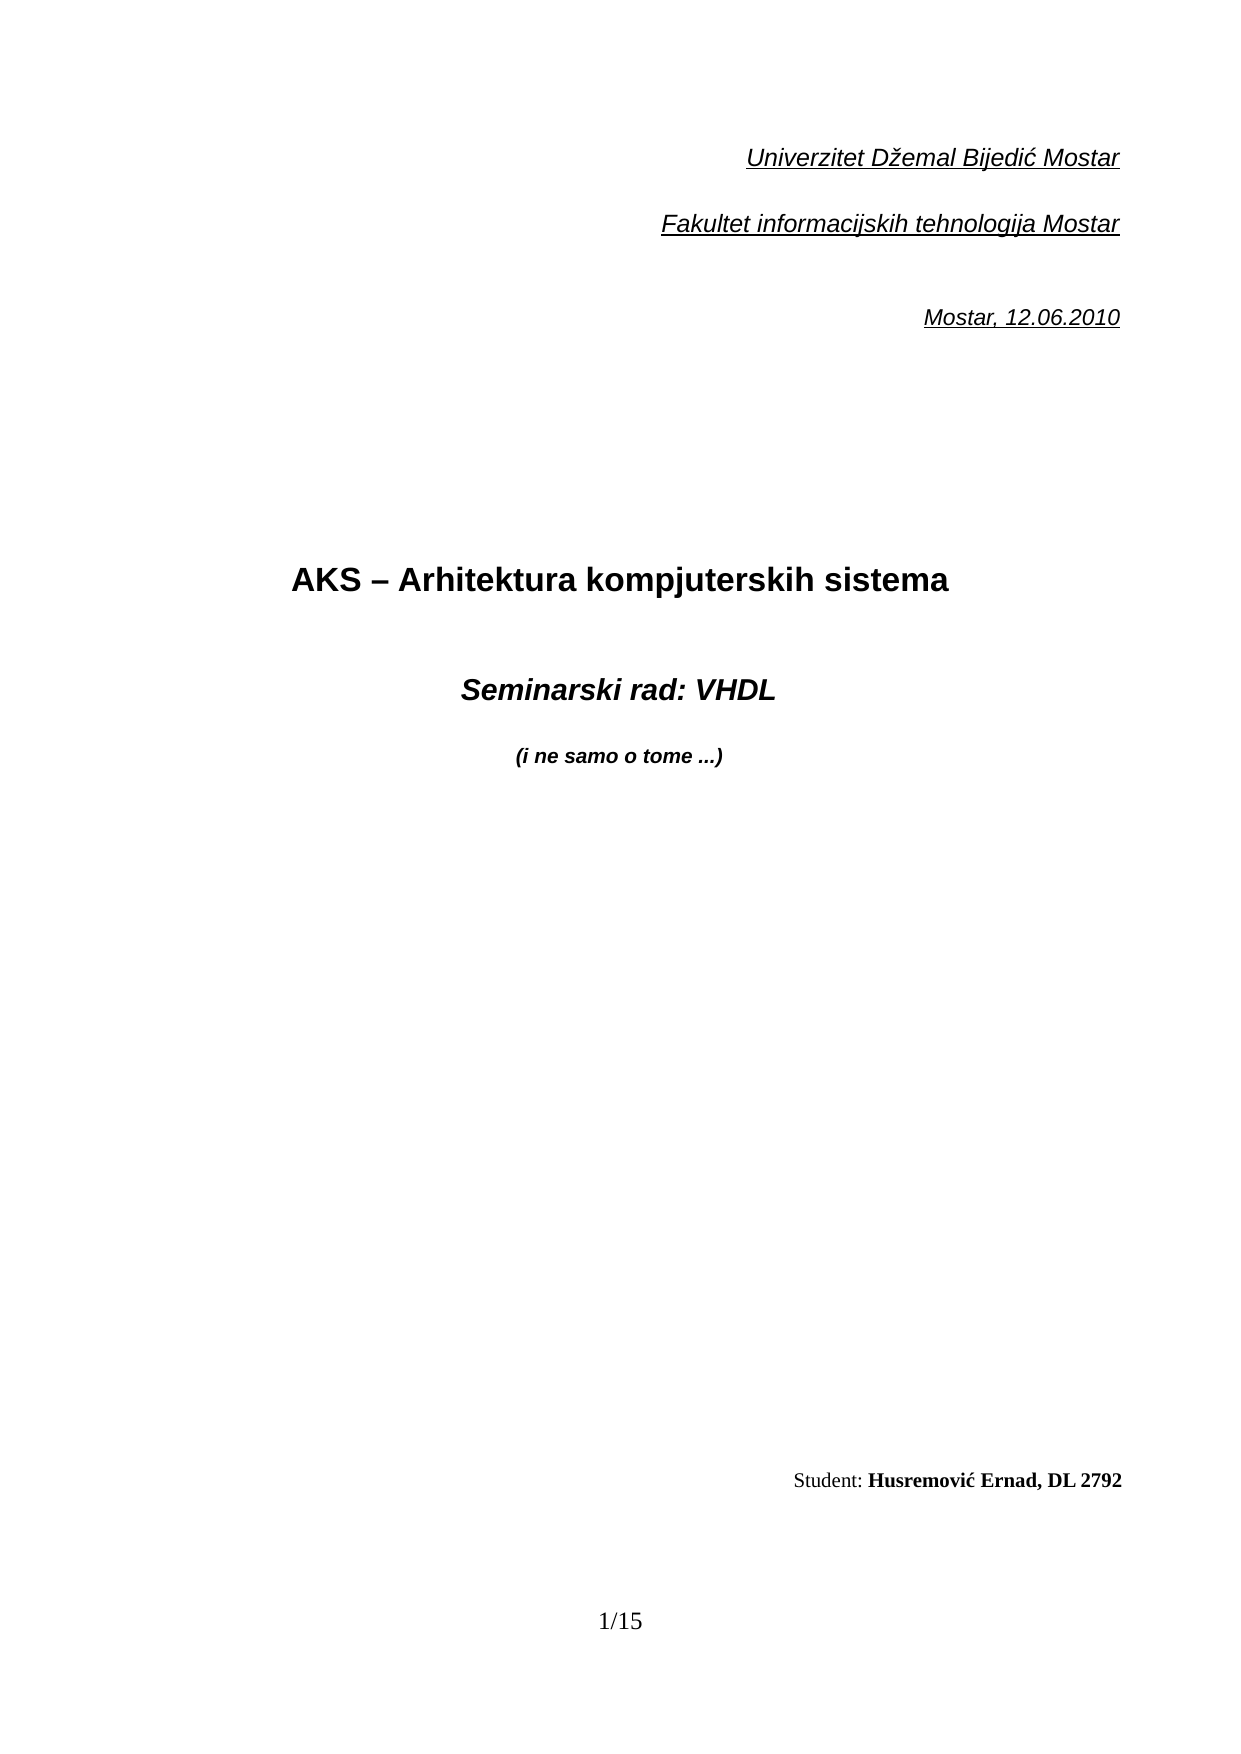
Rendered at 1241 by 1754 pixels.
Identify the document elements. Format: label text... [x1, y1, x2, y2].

subtitle Fakultet informacijskih tehnologija Mostar [118, 209, 1122, 238]
subtitle Mostar, 12.06.2010 [118, 304, 1122, 331]
table_cell [118, 1504, 620, 1533]
subtitle (i ne samo o tome ...) [118, 744, 1122, 768]
table_header [118, 1468, 620, 1504]
subtitle AKS – Arhitektura kompjuterskih sistema [118, 559, 1122, 598]
subtitle Seminarski rad: VHDL [118, 672, 1122, 707]
table_cell [620, 1504, 1122, 1533]
subtitle Univerzitet Džemal Bijedić Mostar [118, 143, 1122, 172]
table_header Student: Husremović Ernad, DL 2792 [620, 1468, 1122, 1504]
